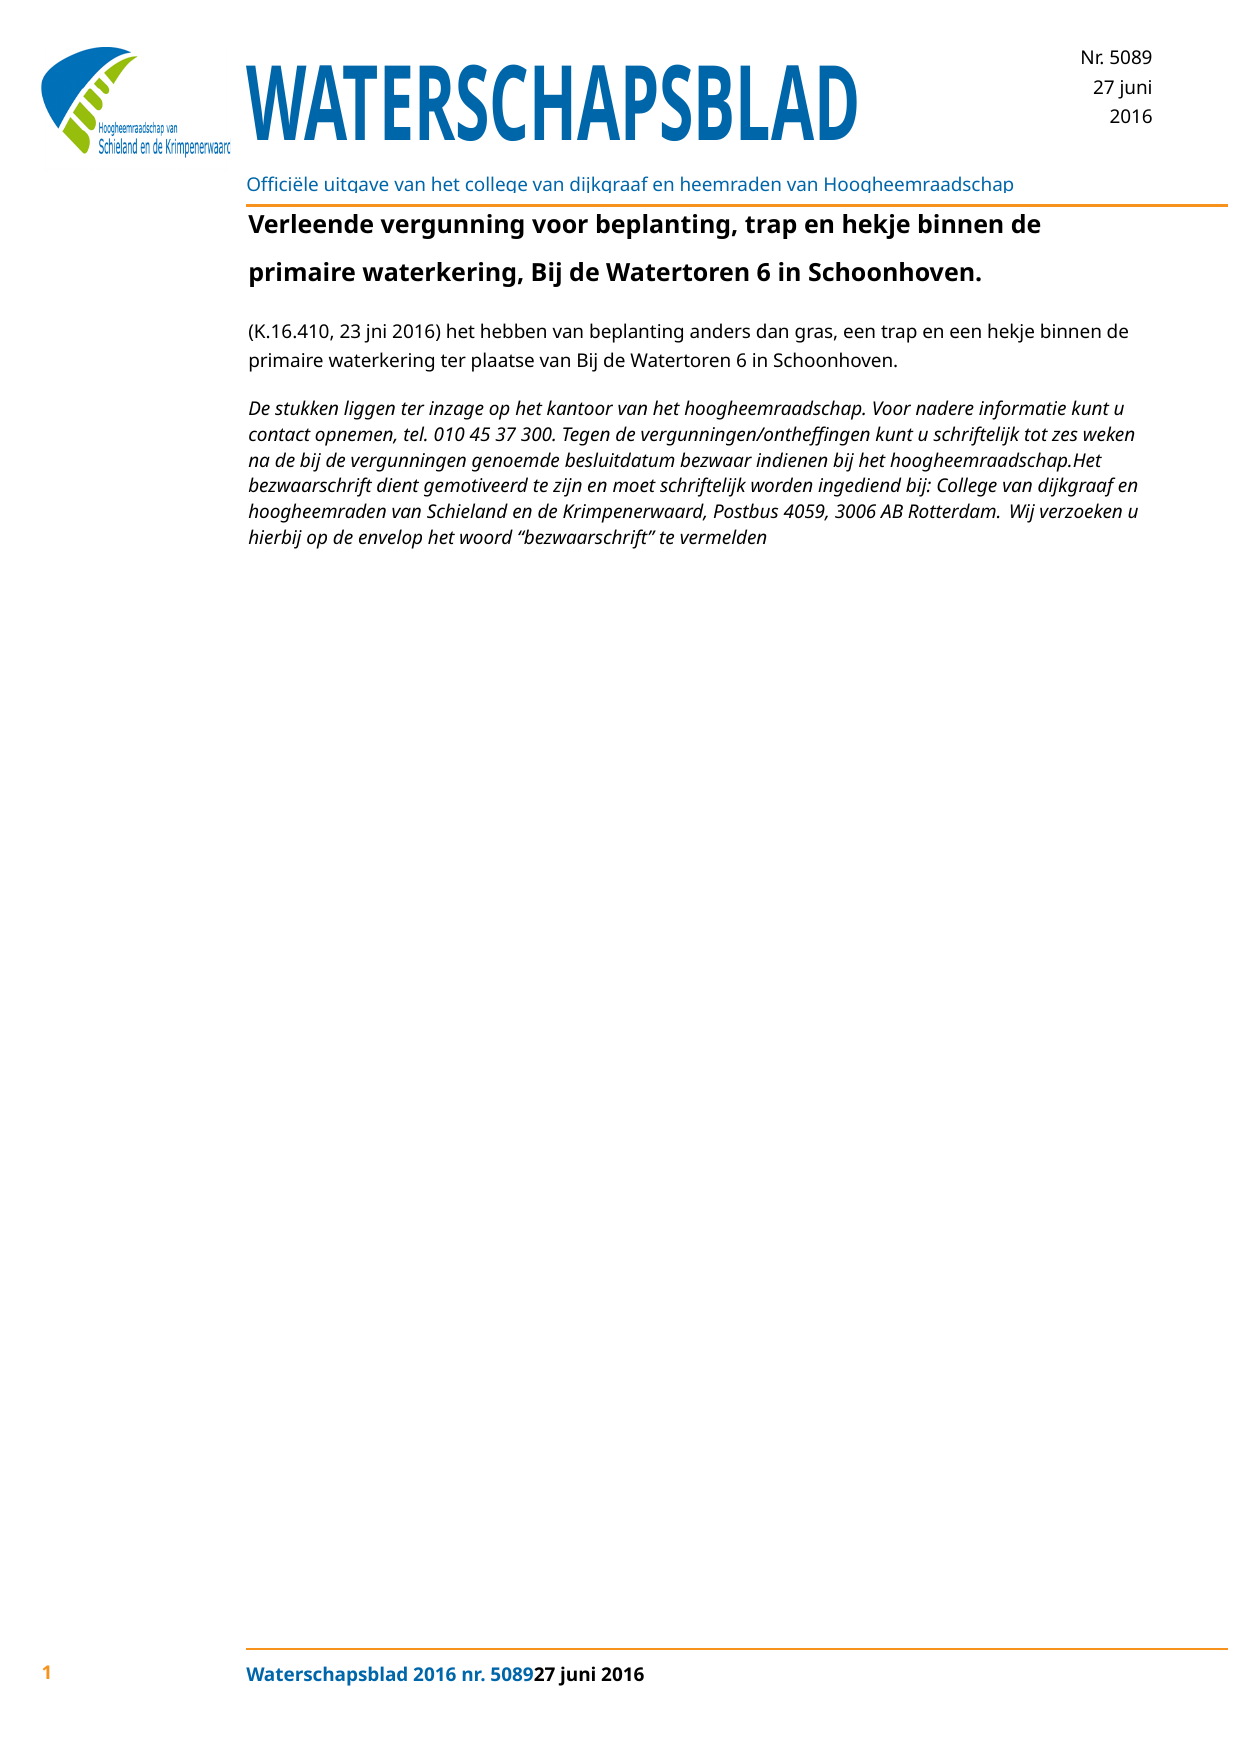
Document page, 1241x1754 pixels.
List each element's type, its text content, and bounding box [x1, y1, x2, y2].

text De stukken liggen ter inzage op het kantoor van het hoogheemraadschap. Voor nadere informatie kunt u contact opnemen, tel. 010 45 37 300. Tegen de vergunningen/ontheffingen kunt u schriftelijk tot zes weken na de bij de vergunningen genoemde besluitdatum bezwaar indienen bij het hoogheemraadschap.Het bezwaarschrift dient gemotiveerd te zijn en moet schriftelijk worden ingediend bij: College van dijkgraaf en hoogheemraden van Schieland en de Krimpenerwaard, Postbus 4059, 3006 AB Rotterdam. Wij verzoeken u hierbij op de envelop het woord “bezwaarschrift” te vermelden [248, 395, 1152, 550]
text (K.16.410, 23 jni 2016) het hebben van beplanting anders dan gras, een trap en een hekje binnen de primaire waterkering ter plaatse van Bij de Watertoren 6 in Schoonhoven. [248, 318, 1152, 373]
picture [41, 47, 231, 172]
text Verleende vergunning voor beplanting, trap en hekje binnen de primaire waterkering, Bij de Watertoren 6 in Schoonhoven. [248, 207, 1152, 288]
